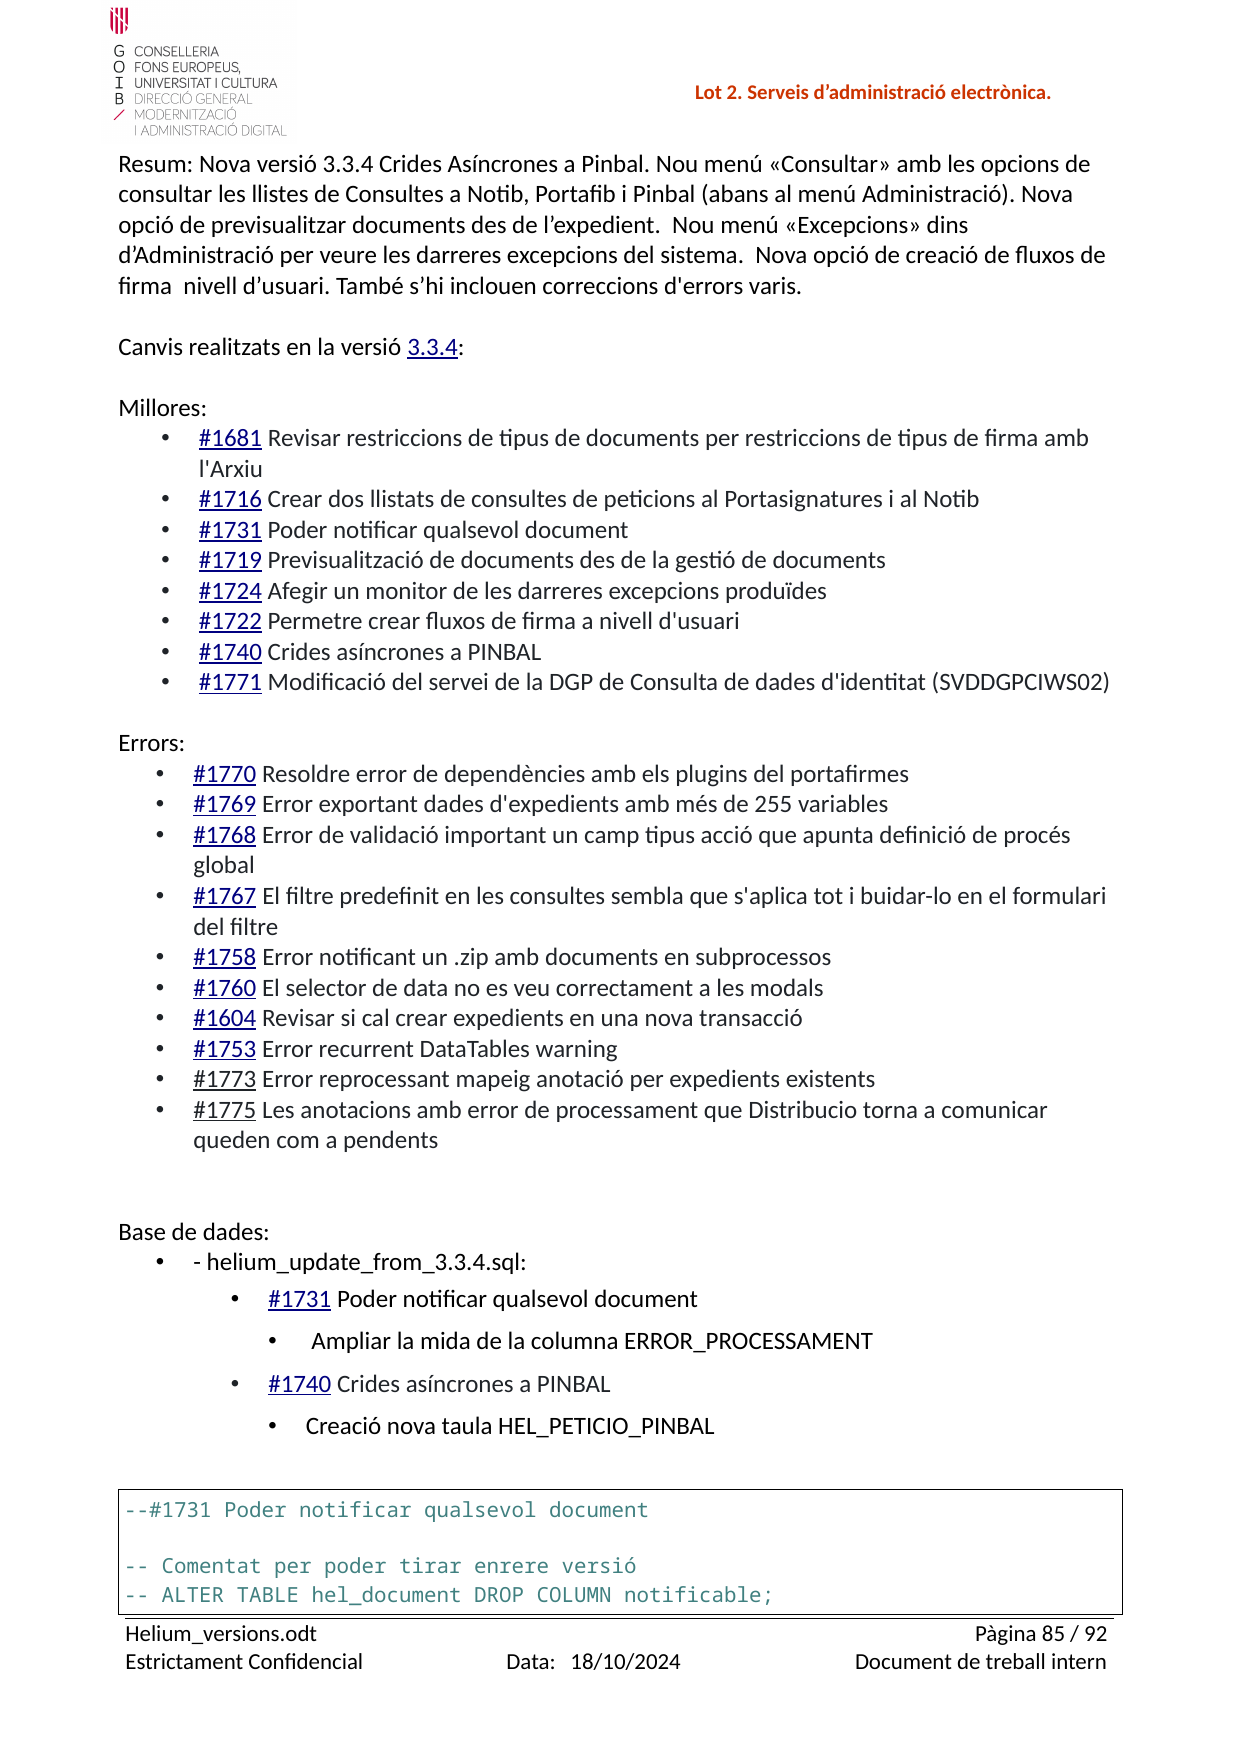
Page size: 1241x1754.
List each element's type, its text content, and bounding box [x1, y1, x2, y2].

list #1719 Previsualització de documents des de la gestió de documents [161, 544, 1122, 575]
list #1740 Crides asíncrones a PINBAL [231, 1368, 1122, 1398]
list #1722 Permetre crear fluxos de firma a nivell d'usuari [161, 606, 1122, 636]
list #1681 Revisar restriccions de tipus de documents per restriccions de tipus de firma amb l'Arxiu [161, 422, 1122, 483]
list #1604 Revisar si cal crear expedients en una nova transacció [156, 1002, 1122, 1033]
list #1773 Error reprocessant mapeig anotació per expedients existents [156, 1063, 1122, 1094]
list Ampliar la mida de la columna ERROR_PROCESSAMENT [268, 1325, 1122, 1356]
list #1753 Error recurrent DataTables warning [156, 1033, 1122, 1063]
list #1771 Modificació del servei de la DGP de Consulta de dades d'identitat (SVDDGPCIWS02) [161, 667, 1122, 697]
text Base de dades: [118, 1216, 1122, 1246]
text Millores: [118, 392, 1122, 422]
list #1731 Poder notificar qualsevol document [161, 514, 1122, 544]
text Errors: [118, 728, 1122, 758]
text Resum: Nova versió 3.3.4 Crides Asíncrones a Pinbal. Nou menú «Consultar» amb les opcions de consultar les llistes de Consultes a Notib, Portafib i Pinbal (abans al menú Administració). Nova opció de previsualitzar documents des de l’expedient. Nou menú «Excepcions» dins d’Administració per veure les darreres excepcions del sistema. Nova opció de creació de fluxos de firma nivell d’usuari. També s’hi inclouen correccions d'errors varis. [118, 148, 1122, 300]
table_header --#1731 Poder notificar qualsevol document -- Comentat per poder tirar enrere versió -- ALTER TABLE hel_document DROP COLUMN notificable; [119, 1490, 1122, 1614]
list #1724 Afegir un monitor de les darreres excepcions produïdes [161, 575, 1122, 606]
list #1775 Les anotacions amb error de processament que Distribucio torna a comunicar queden com a pendents [156, 1094, 1122, 1155]
list #1767 El filtre predefinit en les consultes sembla que s'aplica tot i buidar-lo en el formulari del filtre [156, 880, 1122, 941]
picture [100, 0, 297, 144]
list #1758 Error notificant un .zip amb documents en subprocessos [156, 941, 1122, 972]
list #1740 Crides asíncrones a PINBAL [161, 636, 1122, 667]
list #1716 Crear dos llistats de consultes de peticions al Portasignatures i al Notib [161, 483, 1122, 514]
list #1760 El selector de data no es veu correctament a les modals [156, 972, 1122, 1002]
list Creació nova taula HEL_PETICIO_PINBAL [268, 1410, 1122, 1441]
text Canvis realitzats en la versió 3.3.4: [118, 331, 1122, 361]
list #1768 Error de validació important un camp tipus acció que apunta definició de procés global [156, 819, 1122, 880]
list #1731 Poder notificar qualsevol document [231, 1283, 1122, 1313]
list #1770 Resoldre error de dependències amb els plugins del portafirmes [156, 758, 1122, 789]
list #1769 Error exportant dades d'expedients amb més de 255 variables [156, 789, 1122, 819]
list - helium_update_from_3.3.4.sql: [156, 1246, 1122, 1277]
